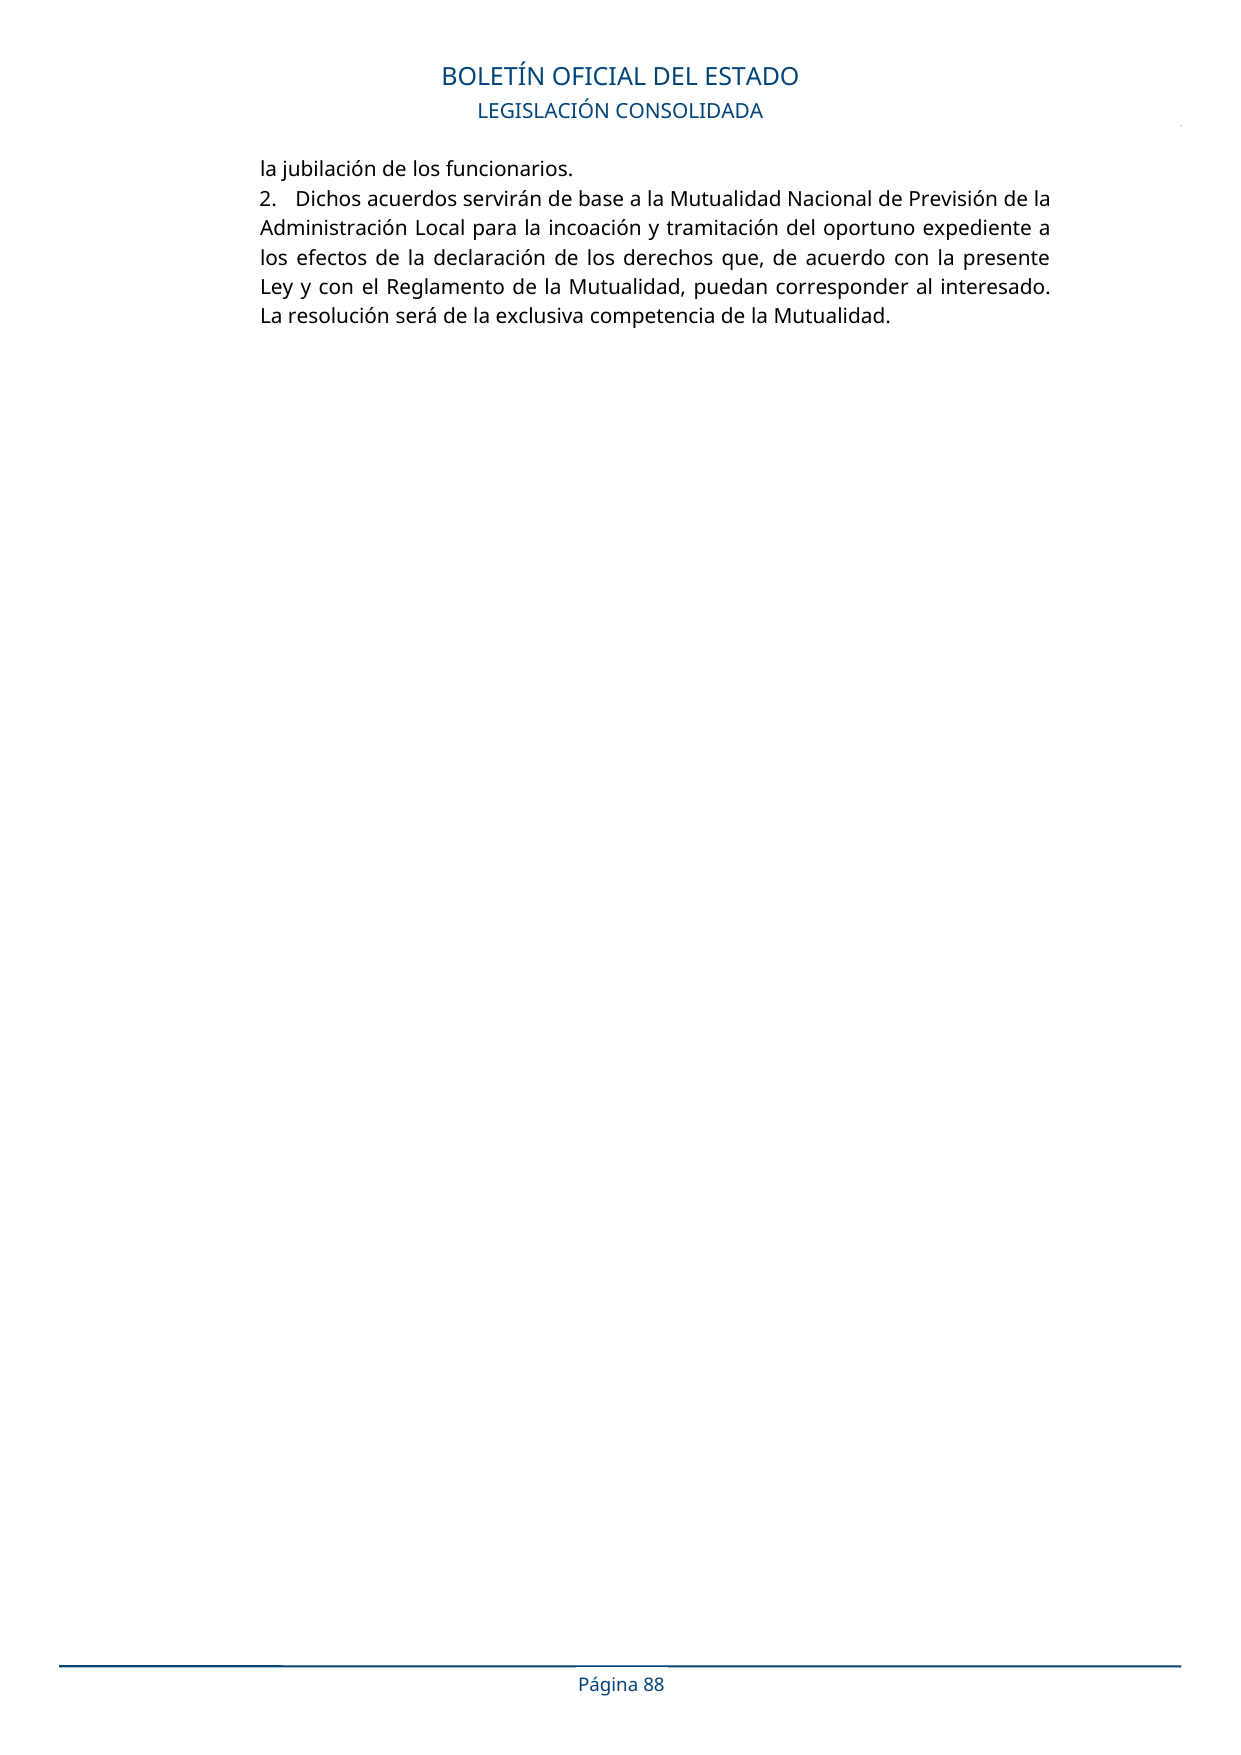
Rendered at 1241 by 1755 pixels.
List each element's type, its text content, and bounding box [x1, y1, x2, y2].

list Dichos acuerdos servirán de base a la Mutualidad Nacional de Previsión de la Administración Local para la incoación y tramitación del oportuno expediente a los efectos de la declaración de los derechos que, de acuerdo con la presente Ley y con el Reglamento de la Mutualidad, puedan corresponder al interesado. La resolución será de la exclusiva competencia de la Mutualidad. [224, 184, 1052, 329]
list la jubilación de los funcionarios. [224, 154, 1052, 183]
